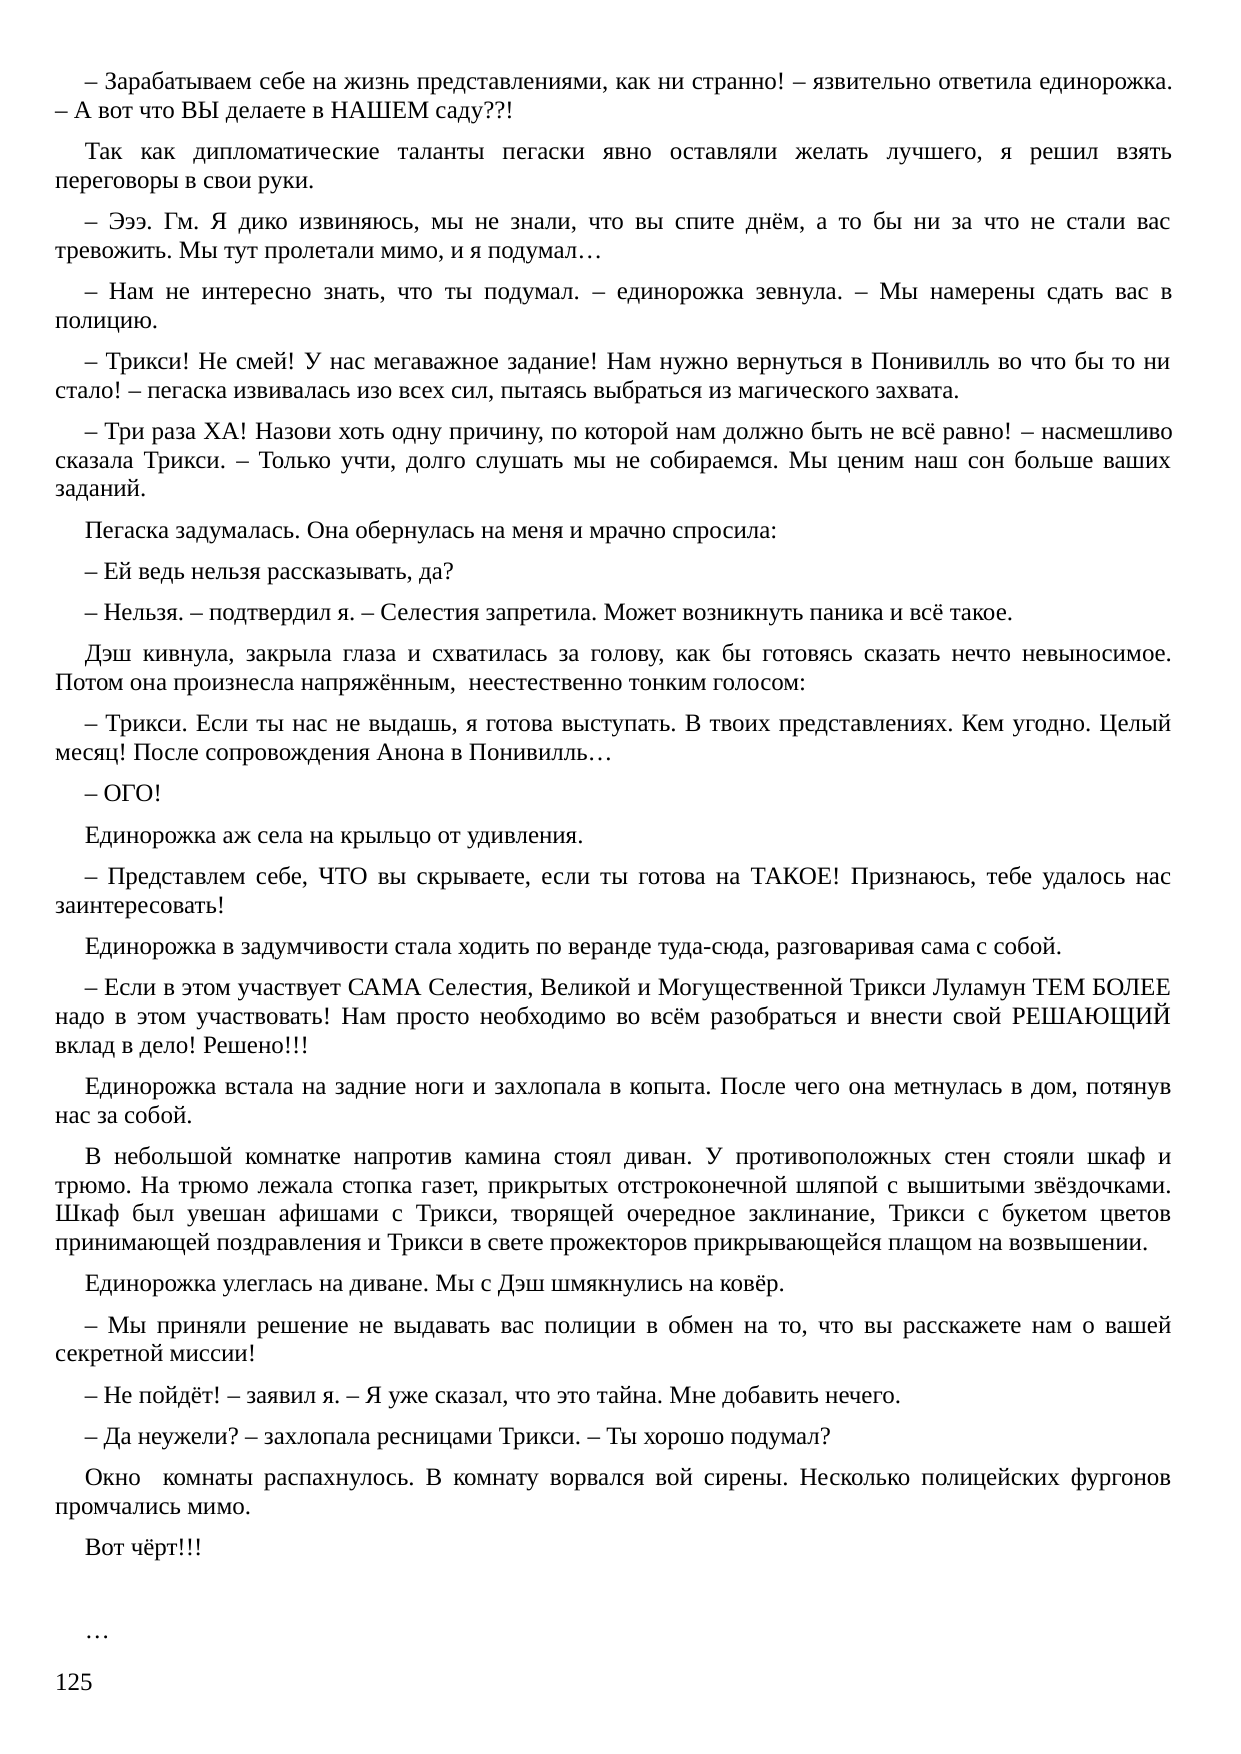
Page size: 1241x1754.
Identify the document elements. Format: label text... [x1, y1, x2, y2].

text Вот чёрт!!! [55, 1532, 1173, 1561]
text Единорожка улеглась на диване. Мы с Дэш шмякнулись на ковёр. [55, 1268, 1173, 1297]
text Окно комнаты распахнулось. В комнату ворвался вой сирены. Несколько полицейских фургонов промчались мимо. [55, 1462, 1173, 1520]
text – Трикси. Если ты нас не выдашь, я готова выступать. В твоих представлениях. Кем угодно. Целый месяц! После сопровождения Анона в Понивилль… [55, 708, 1173, 766]
text В небольшой комнатке напротив камина стоял диван. У противоположных стен стояли шкаф и трюмо. На трюмо лежала стопка газет, прикрытых отстроконечной шляпой с вышитыми звёздочками. Шкаф был увешан афишами с Трикси, творящей очередное заклинание, Трикси с букетом цветов принимающей поздравления и Трикси в свете прожекторов прикрывающейся плащом на возвышении. [55, 1141, 1173, 1256]
text … [55, 1615, 1173, 1643]
text Единорожка в задумчивости стала ходить по веранде туда-сюда, разговаривая сама с собой. [55, 931, 1173, 960]
text – Представлем себе, ЧТО вы скрываете, если ты готова на ТАКОЕ! Признаюсь, тебе удалось нас заинтересовать! [55, 861, 1173, 918]
text – Три раза ХА! Назови хоть одну причину, по которой нам должно быть не всё равно! – насмешливо сказала Трикси. – Только учти, долго слушать мы не собираемся. Мы ценим наш сон больше ваших заданий. [55, 416, 1173, 502]
text – Нам не интересно знать, что ты подумал. – единорожка зевнула. – Мы намерены сдать вас в полицию. [55, 276, 1173, 333]
text – ОГО! [55, 778, 1173, 807]
text Так как дипломатические таланты пегаски явно оставляли желать лучшего, я решил взять переговоры в свои руки. [55, 136, 1173, 193]
text – Не пойдёт! – заявил я. – Я уже сказал, что это тайна. Мне добавить нечего. [55, 1380, 1173, 1408]
text – Если в этом участвует САМА Селестия, Великой и Могущественной Трикси Луламун ТЕМ БОЛЕЕ надо в этом участвовать! Нам просто необходимо во всём разобраться и внести свой РЕШАЮЩИЙ вклад в дело! Решено!!! [55, 972, 1173, 1058]
text – Нельзя. – подтвердил я. – Селестия запретила. Может возникнуть паника и всё такое. [55, 597, 1173, 626]
text – Ей ведь нельзя рассказывать, да? [55, 556, 1173, 585]
text – Да неужели? – захлопала ресницами Трикси. – Ты хорошо подумал? [55, 1421, 1173, 1450]
text Пегаска задумалась. Она обернулась на меня и мрачно спросила: [55, 515, 1173, 543]
text – Зарабатываем себе на жизнь представлениями, как ни странно! – язвительно ответила единорожка. – А вот что ВЫ делаете в НАШЕМ саду??! [55, 66, 1173, 123]
text – Трикси! Не смей! У нас мегаважное задание! Нам нужно вернуться в Понивилль во что бы то ни стало! – пегаска извивалась изо всех сил, пытаясь выбраться из магического захвата. [55, 346, 1173, 403]
text Дэш кивнула, закрыла глаза и схватилась за голову, как бы готовясь сказать нечто невыносимое. Потом она произнесла напряжённым, неестественно тонким голосом: [55, 638, 1173, 696]
text – Эээ. Гм. Я дико извиняюсь, мы не знали, что вы спите днём, а то бы ни за что не стали вас тревожить. Мы тут пролетали мимо, и я подумал… [55, 206, 1173, 263]
text Единорожка встала на задние ноги и захлопала в копыта. После чего она метнулась в дом, потянув нас за собой. [55, 1071, 1173, 1128]
text – Мы приняли решение не выдавать вас полиции в обмен на то, что вы расскажете нам о вашей секретной миссии! [55, 1310, 1173, 1367]
text Единорожка аж села на крыльцо от удивления. [55, 820, 1173, 848]
